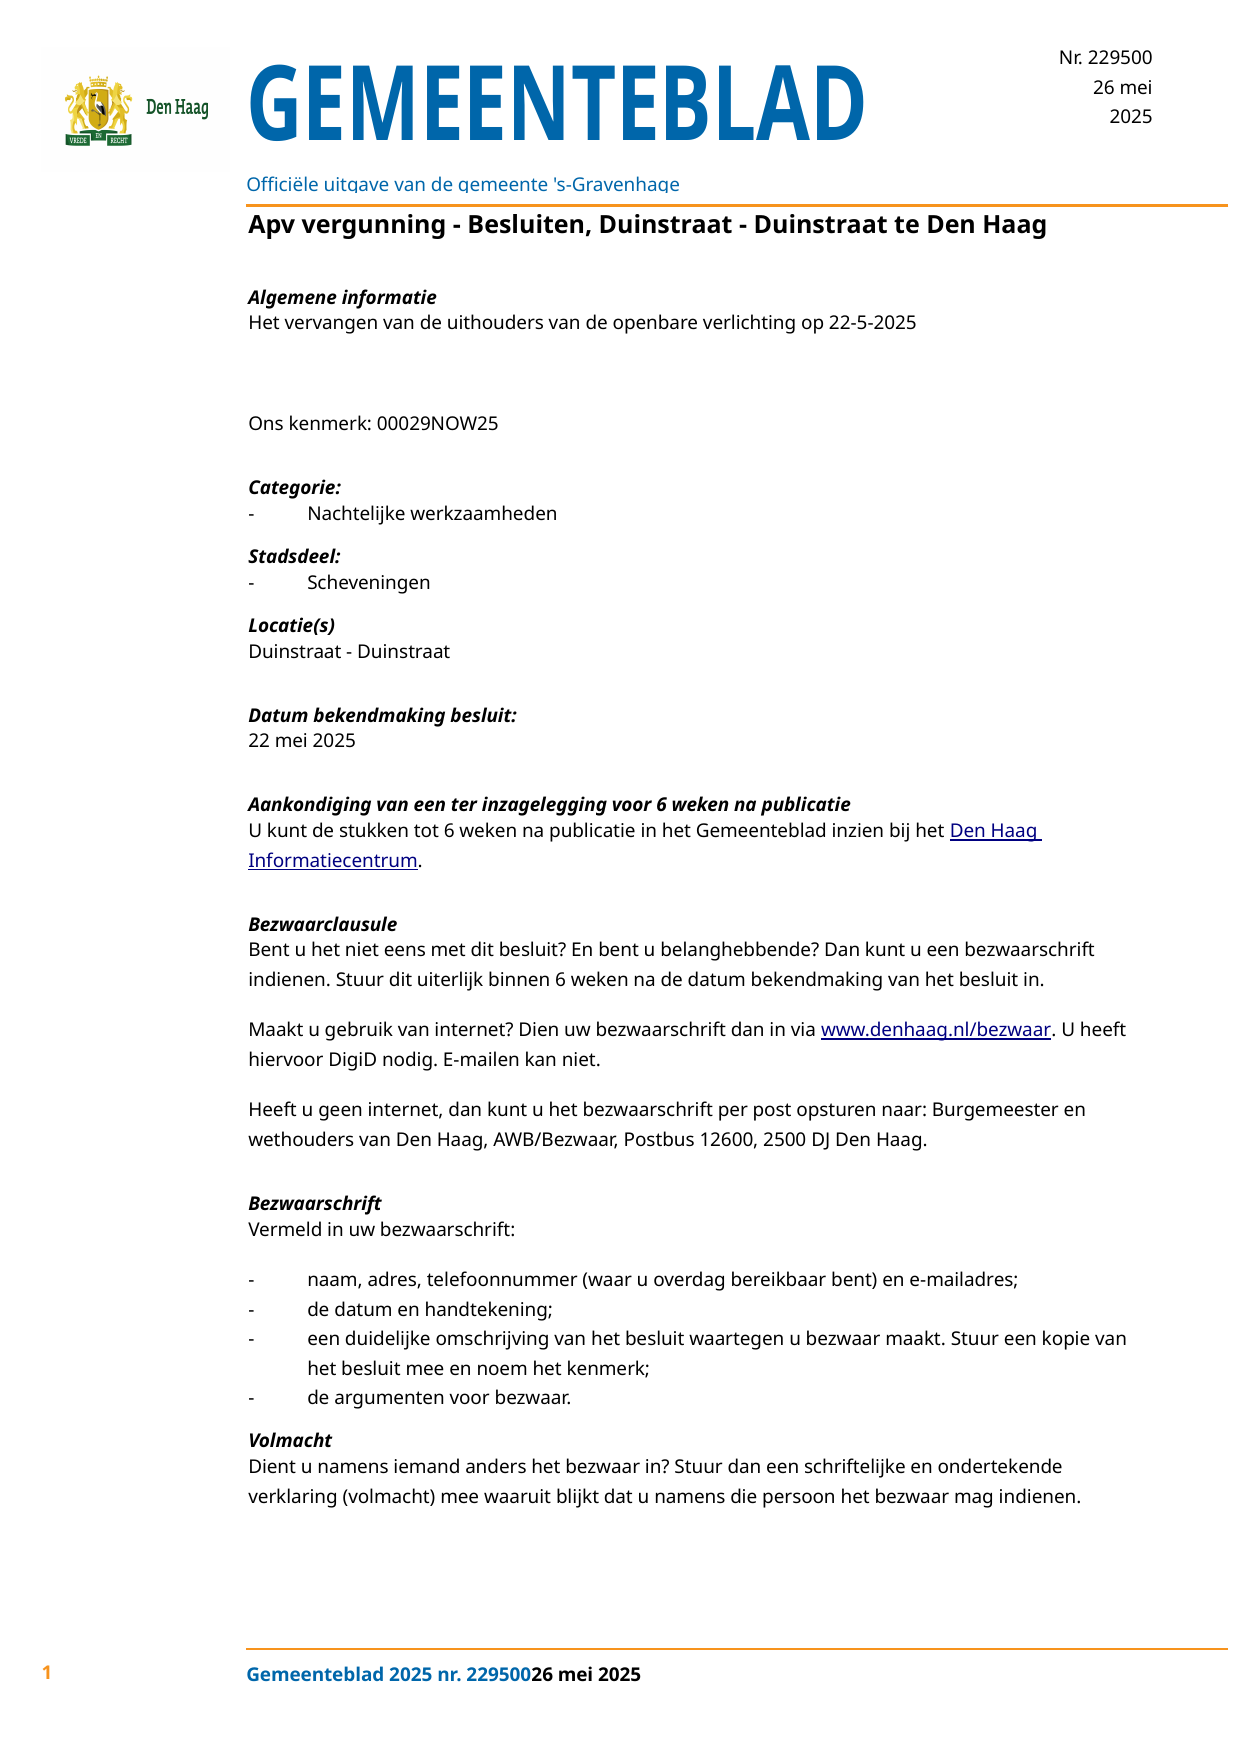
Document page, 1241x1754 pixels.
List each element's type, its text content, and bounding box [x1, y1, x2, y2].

text Stadsdeel: [248, 543, 1152, 569]
text Vermeld in uw bezwaarschrift: [248, 1216, 1152, 1241]
text Bezwaarschrift [248, 1190, 1152, 1216]
list naam, adres, telefoonnummer (waar u overdag bereikbaar bent) en e-mailadres; [248, 1266, 1152, 1292]
text Datum bekendmaking besluit: [248, 702, 1152, 727]
text Heeft u geen internet, dan kunt u het bezwaarschrift per post opsturen naar: Burgemeester en wethouders van Den Haag, AWB/Bezwaar, Postbus 12600, 2500 DJ Den Haag. [248, 1096, 1152, 1152]
text Het vervangen van de uithouders van de openbare verlichting op 22-5-2025 [248, 309, 1152, 335]
text 22 mei 2025 [248, 727, 1152, 753]
text Categorie: [248, 474, 1152, 500]
list Scheveningen [248, 569, 1152, 595]
text Bent u het niet eens met dit besluit? En bent u belanghebbende? Dan kunt u een bezwaarschrift indienen. Stuur dit uiterlijk binnen 6 weken na de datum bekendmaking van het besluit in. [248, 936, 1152, 992]
text Locatie(s) [248, 612, 1152, 638]
list de datum en handtekening; [248, 1296, 1152, 1321]
text Dient u namens iemand anders het bezwaar in? Stuur dan een schriftelijke en ondertekende verklaring (volmacht) mee waaruit blijkt dat u namens die persoon het bezwaar mag indienen. [248, 1453, 1152, 1509]
list de argumenten voor bezwaar. [248, 1384, 1152, 1410]
text Aankondiging van een ter inzagelegging voor 6 weken na publicatie [248, 791, 1152, 817]
text Algemene informatie [248, 284, 1152, 309]
text U kunt de stukken tot 6 weken na publicatie in het Gemeenteblad inzien bij het Den Haag Informatiecentrum. [248, 817, 1152, 872]
picture [41, 47, 231, 172]
text Duinstraat - Duinstraat [248, 638, 1152, 663]
list een duidelijke omschrijving van het besluit waartegen u bezwaar maakt. Stuur een kopie van het besluit mee en noem het kenmerk; [248, 1325, 1152, 1381]
text Apv vergunning - Besluiten, Duinstraat - Duinstraat te Den Haag [248, 207, 1152, 241]
text Ons kenmerk: 00029NOW25 [248, 410, 1152, 436]
list Nachtelijke werkzaamheden [248, 500, 1152, 526]
text Maakt u gebruik van internet? Dien uw bezwaarschrift dan in via www.denhaag.nl/bezwaar. U heeft hiervoor DigiD nodig. E-mailen kan niet. [248, 1016, 1152, 1072]
text Bezwaarclausule [248, 911, 1152, 936]
text Volmacht [248, 1428, 1152, 1453]
